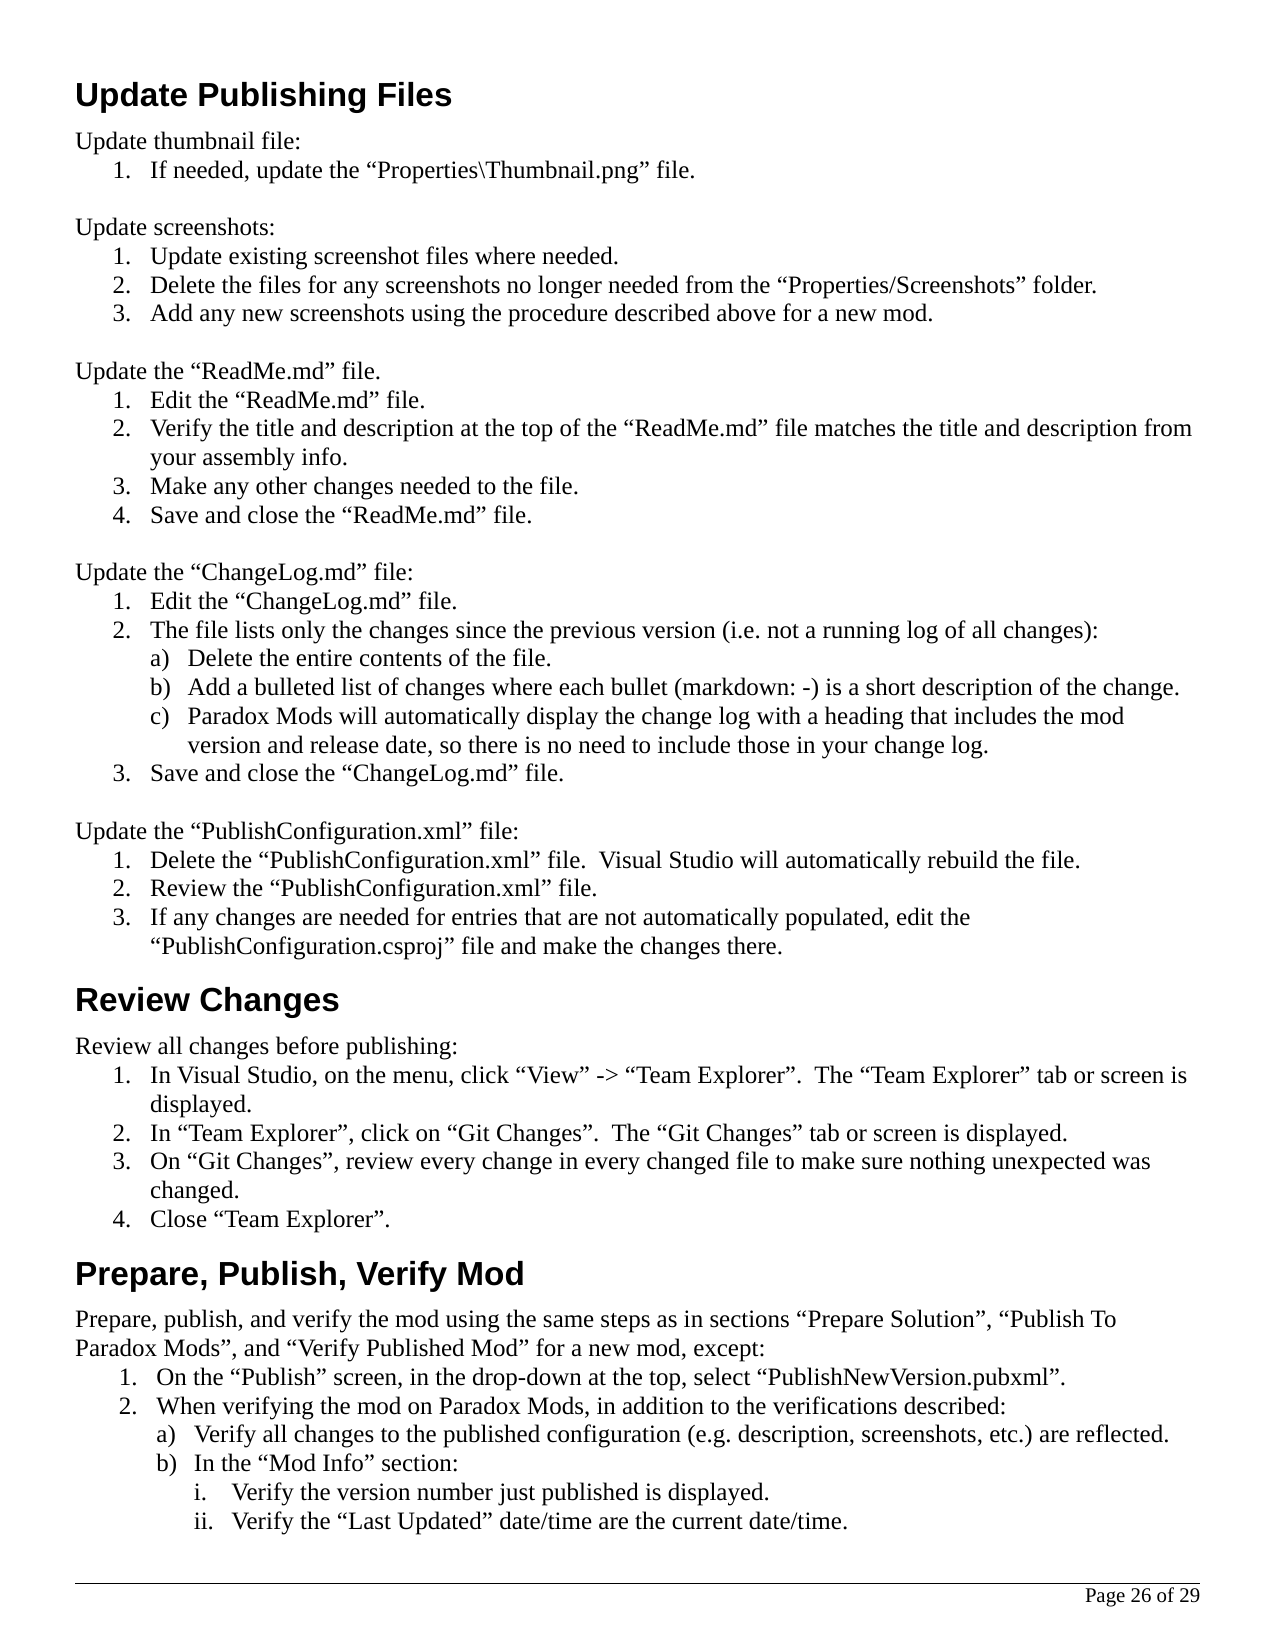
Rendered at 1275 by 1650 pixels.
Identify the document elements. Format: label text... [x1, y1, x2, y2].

list On the “Publish” screen, in the drop-down at the top, select “PublishNewVersion.pubxml”. [119, 1362, 1200, 1391]
list Verify the title and description at the top of the “ReadMe.md” file matches the title and description from your assembly info. [112, 413, 1200, 471]
list Close “Team Explorer”. [112, 1204, 1200, 1233]
list Update existing screenshot files where needed. [112, 241, 1200, 270]
list Add a bulleted list of changes where each bullet (markdown: -) is a short description of the change. [150, 672, 1200, 701]
list Add any new screenshots using the procedure described above for a new mod. [112, 298, 1200, 327]
list Verify the version number just published is displayed. [194, 1477, 1200, 1506]
text Update the “PublishConfiguration.xml” file: [75, 816, 1200, 845]
text Update screenshots: [75, 212, 1200, 241]
list Delete the entire contents of the file. [150, 643, 1200, 672]
list In Visual Studio, on the menu, click “View” -> “Team Explorer”. The “Team Explorer” tab or screen is displayed. [112, 1060, 1200, 1118]
list In the “Mod Info” section: [156, 1448, 1200, 1477]
list Delete the files for any screenshots no longer needed from the “Properties/Screenshots” folder. [112, 270, 1200, 298]
list Verify all changes to the published configuration (e.g. description, screenshots, etc.) are reflected. [156, 1419, 1200, 1448]
list Edit the “ChangeLog.md” file. [112, 586, 1200, 615]
list Make any other changes needed to the file. [112, 471, 1200, 500]
subtitle Review Changes [75, 981, 1200, 1019]
text Review all changes before publishing: [75, 1031, 1200, 1060]
list If any changes are needed for entries that are not automatically populated, edit the “PublishConfiguration.csproj” file and make the changes there. [112, 902, 1200, 960]
text Update the “ReadMe.md” file. [75, 356, 1200, 385]
list Verify the “Last Updated” date/time are the current date/time. [194, 1506, 1200, 1534]
list Edit the “ReadMe.md” file. [112, 385, 1200, 413]
subtitle Update Publishing Files [75, 75, 1200, 113]
list When verifying the mod on Paradox Mods, in addition to the verifications described: [119, 1391, 1200, 1419]
list Delete the “PublishConfiguration.xml” file. Visual Studio will automatically rebuild the file. [112, 845, 1200, 873]
text Update thumbnail file: [75, 126, 1200, 155]
list Save and close the “ChangeLog.md” file. [112, 758, 1200, 787]
text Update the “ChangeLog.md” file: [75, 557, 1200, 586]
list Review the “PublishConfiguration.xml” file. [112, 873, 1200, 902]
list Save and close the “ReadMe.md” file. [112, 500, 1200, 528]
list In “Team Explorer”, click on “Git Changes”. The “Git Changes” tab or screen is displayed. [112, 1118, 1200, 1146]
text Prepare, publish, and verify the mod using the same steps as in sections “Prepare Solution”, “Publish To Paradox Mods”, and “Verify Published Mod” for a new mod, except: [75, 1304, 1200, 1362]
list If needed, update the “Properties\Thumbnail.png” file. [112, 155, 1200, 183]
subtitle Prepare, Publish, Verify Mod [75, 1253, 1200, 1292]
list Paradox Mods will automatically display the change log with a heading that includes the mod version and release date, so there is no need to include those in your change log. [150, 701, 1200, 758]
list On “Git Changes”, review every change in every changed file to make sure nothing unexpected was changed. [112, 1146, 1200, 1204]
list The file lists only the changes since the previous version (i.e. not a running log of all changes): [112, 615, 1200, 643]
